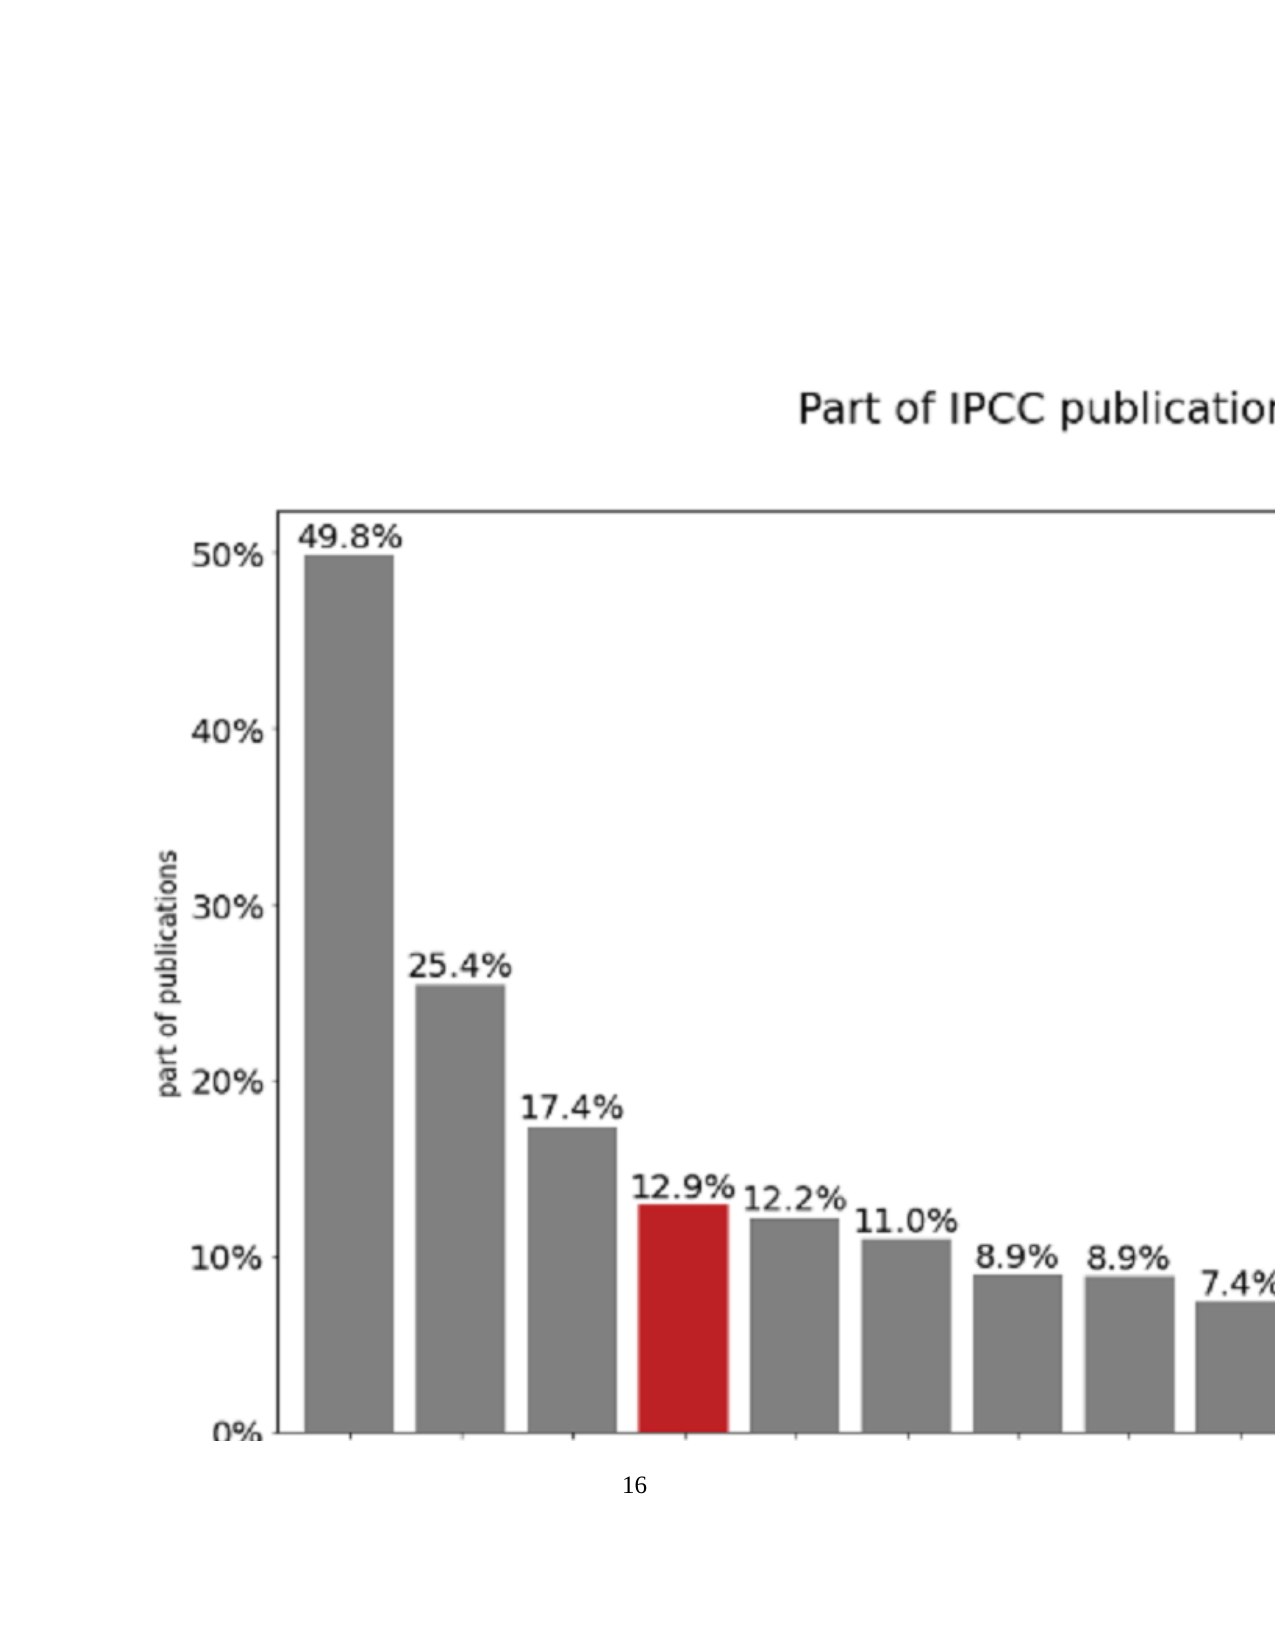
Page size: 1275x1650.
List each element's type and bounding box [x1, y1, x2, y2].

picture [150, 150, 1275, 1441]
